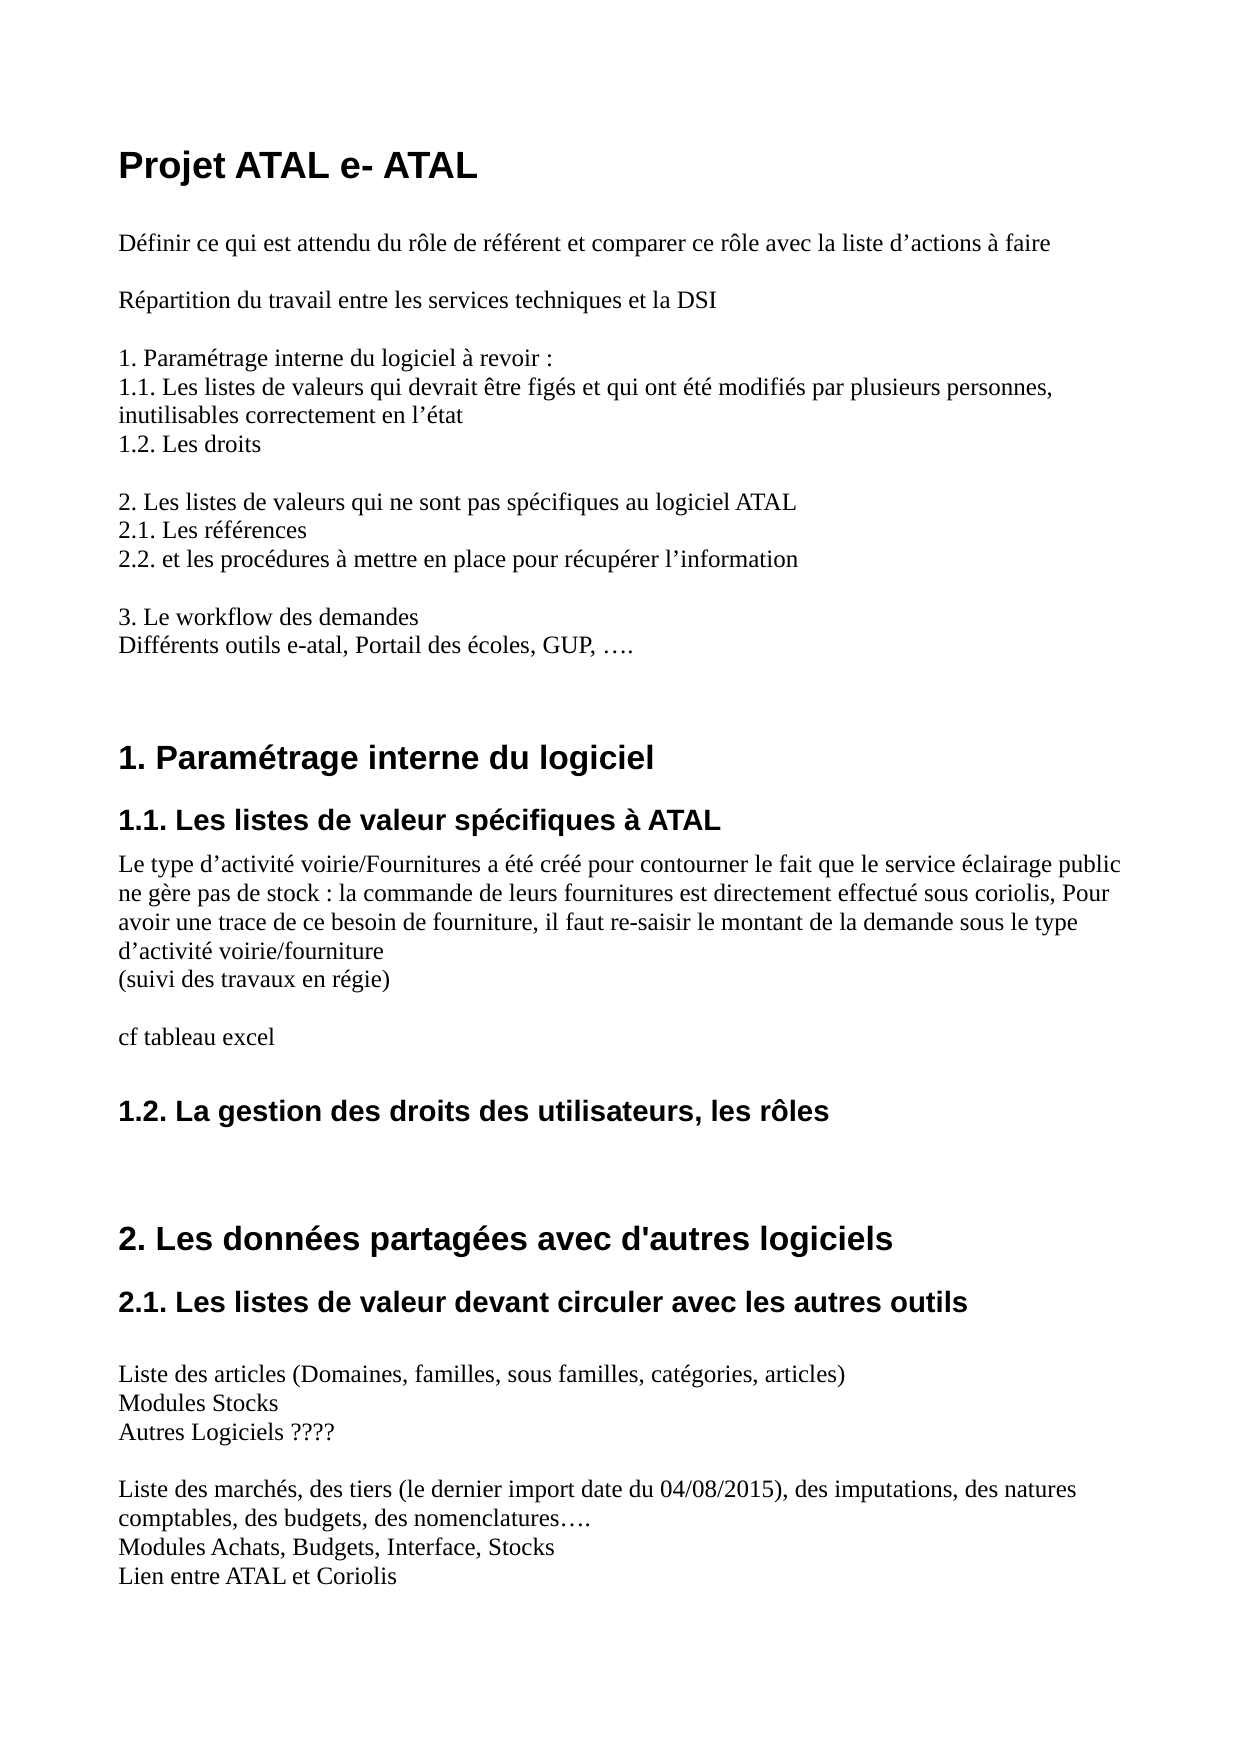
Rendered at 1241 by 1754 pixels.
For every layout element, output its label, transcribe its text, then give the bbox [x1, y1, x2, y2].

text Modules Achats, Budgets, Interface, Stocks [118, 1532, 1122, 1561]
text 2.1. Les références [118, 516, 1122, 544]
subtitle 2.1. Les listes de valeur devant circuler avec les autres outils [118, 1284, 1122, 1318]
text Liste des marchés, des tiers (le dernier import date du 04/08/2015), des imputations, des natures comptables, des budgets, des nomenclatures…. [118, 1474, 1122, 1532]
text 1.2. Les droits [118, 429, 1122, 458]
subtitle 2. Les données partagées avec d'autres logiciels [118, 1219, 1122, 1257]
subtitle 1.2. La gestion des droits des utilisateurs, les rôles [118, 1094, 1122, 1128]
text 1. Paramétrage interne du logiciel à revoir : [118, 343, 1122, 372]
text Liste des articles (Domaines, familles, sous familles, catégories, articles) [118, 1359, 1122, 1388]
subtitle 1.1. Les listes de valeur spécifiques à ATAL [118, 803, 1122, 837]
text Répartition du travail entre les services techniques et la DSI [118, 286, 1122, 314]
text Autres Logiciels ???? [118, 1417, 1122, 1446]
text Lien entre ATAL et Coriolis [118, 1561, 1122, 1589]
text 3. Le workflow des demandes [118, 602, 1122, 631]
text Différents outils e-atal, Portail des écoles, GUP, …. [118, 631, 1122, 659]
subtitle Projet ATAL e- ATAL [118, 143, 1122, 187]
text Définir ce qui est attendu du rôle de référent et comparer ce rôle avec la liste d’actions à faire [118, 228, 1122, 257]
text Modules Stocks [118, 1388, 1122, 1417]
text 2.2. et les procédures à mettre en place pour récupérer l’information [118, 544, 1122, 573]
text cf tableau excel [118, 1022, 1122, 1051]
text Le type d’activité voirie/Fournitures a été créé pour contourner le fait que le service éclairage public ne gère pas de stock : la commande de leurs fournitures est directement effectué sous coriolis, Pour avoir une trace de ce besoin de fourniture, il faut re-saisir le montant de la demande sous le type d’activité voirie/fourniture [118, 849, 1122, 964]
text 1.1. Les listes de valeurs qui devrait être figés et qui ont été modifiés par plusieurs personnes, inutilisables correctement en l’état [118, 372, 1122, 429]
text (suivi des travaux en régie) [118, 964, 1122, 993]
subtitle 1. Paramétrage interne du logiciel [118, 738, 1122, 776]
text 2. Les listes de valeurs qui ne sont pas spécifiques au logiciel ATAL [118, 487, 1122, 516]
